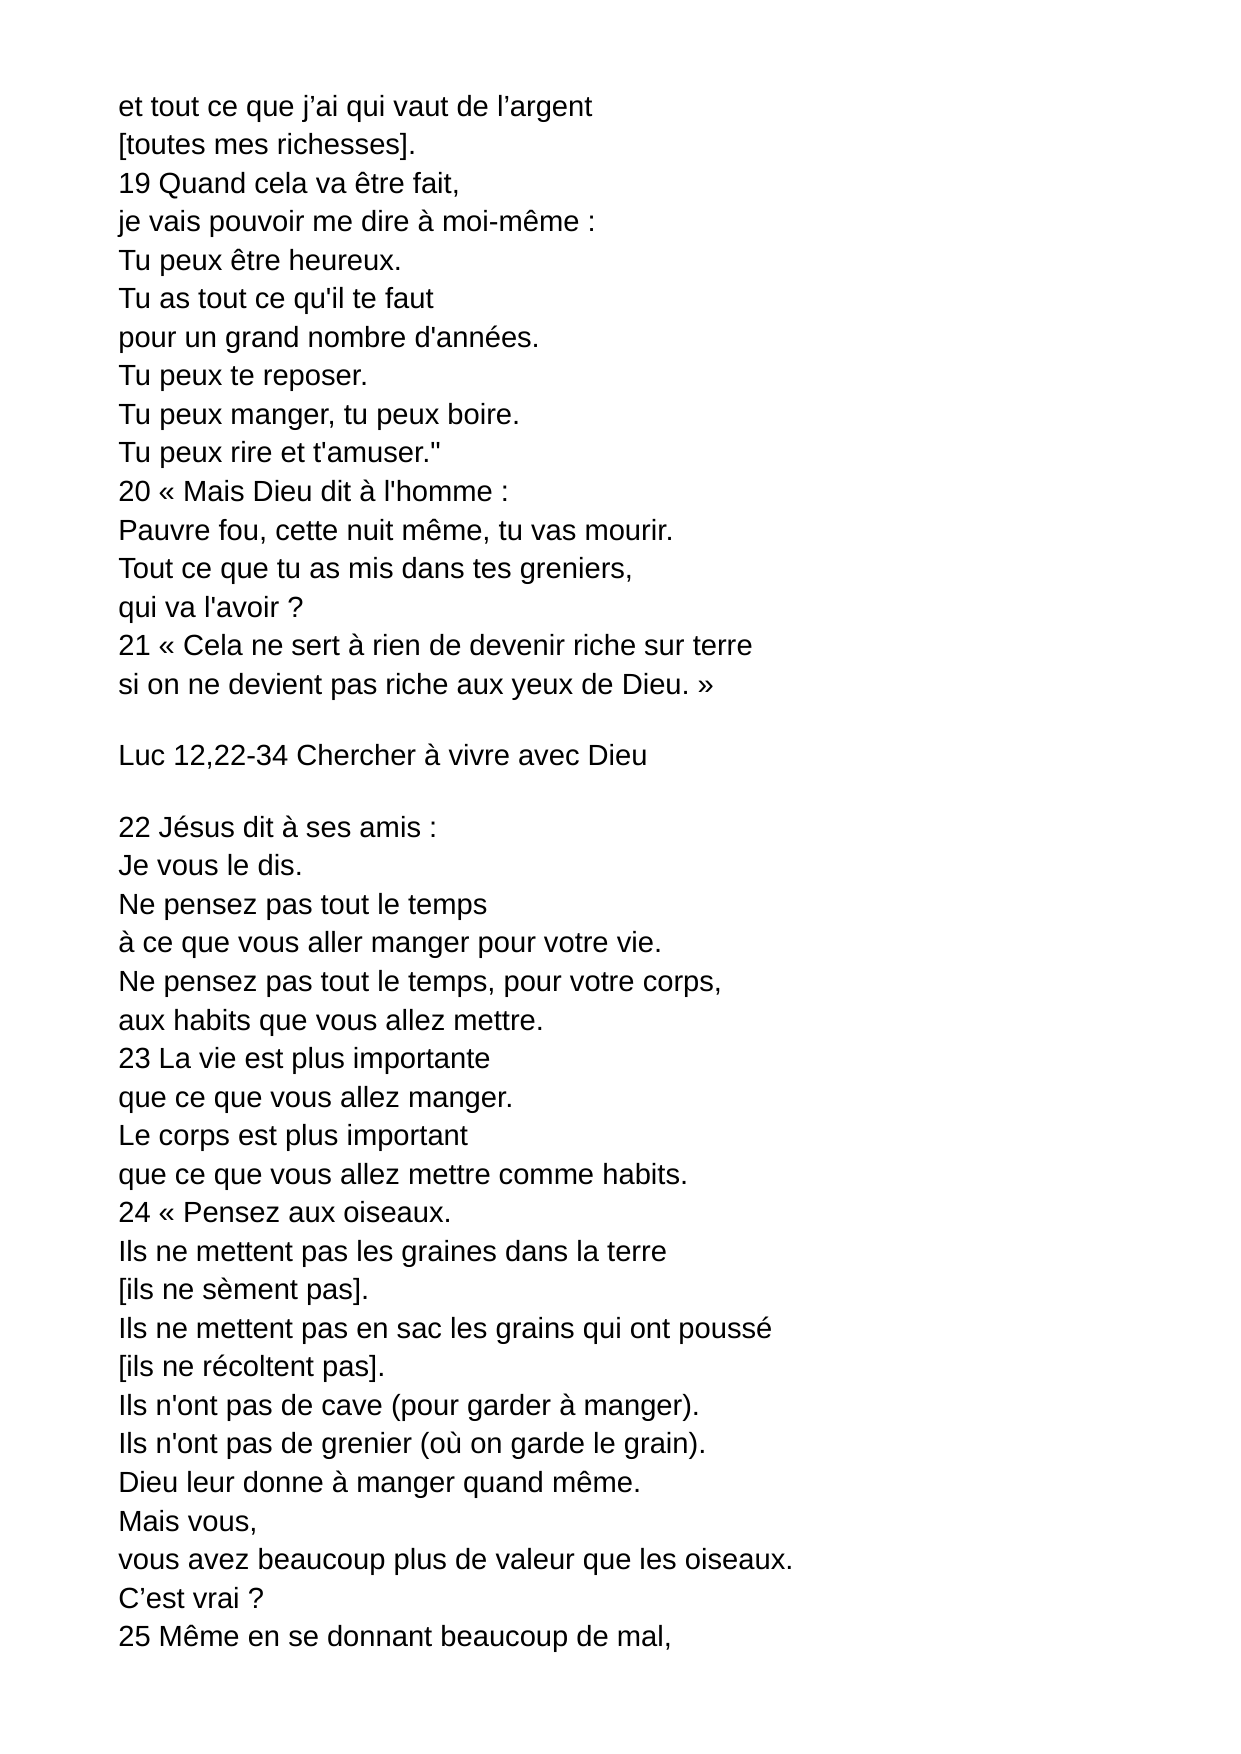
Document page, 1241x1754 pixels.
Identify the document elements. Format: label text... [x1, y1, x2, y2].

text Luc 12,22-34 Chercher à vivre avec Dieu [118, 738, 1122, 772]
text pour un grand nombre d'années. [118, 320, 1122, 353]
text Tu peux rire et t'amuser." [118, 435, 1122, 469]
text [ils ne récoltent pas]. [118, 1349, 1122, 1383]
text 23 La vie est plus importante [118, 1041, 1122, 1074]
text 21 « Cela ne sert à rien de devenir riche sur terre [118, 628, 1122, 662]
text que ce que vous allez manger. [118, 1079, 1122, 1113]
text Ils n'ont pas de grenier (où on garde le grain). [118, 1426, 1122, 1460]
text 24 « Pensez aux oiseaux. [118, 1195, 1122, 1229]
text Le corps est plus important [118, 1118, 1122, 1152]
text [ils ne sèment pas]. [118, 1272, 1122, 1306]
text si on ne devient pas riche aux yeux de Dieu. » [118, 667, 1122, 700]
text Mais vous, [118, 1503, 1122, 1537]
text vous avez beaucoup plus de valeur que les oiseaux. [118, 1542, 1122, 1576]
text Tout ce que tu as mis dans tes greniers, [118, 551, 1122, 584]
text à ce que vous aller manger pour votre vie. [118, 925, 1122, 959]
text aux habits que vous allez mettre. [118, 1002, 1122, 1036]
text Ils n'ont pas de cave (pour garder à manger). [118, 1388, 1122, 1421]
text Tu peux manger, tu peux boire. [118, 397, 1122, 430]
text 20 « Mais Dieu dit à l'homme : [118, 474, 1122, 507]
text 25 Même en se donnant beaucoup de mal, [118, 1619, 1122, 1653]
text Ne pensez pas tout le temps, pour votre corps, [118, 964, 1122, 997]
text Tu as tout ce qu'il te faut [118, 281, 1122, 315]
text Tu peux te reposer. [118, 358, 1122, 392]
text 19 Quand cela va être fait, [118, 166, 1122, 199]
text C’est vrai ? [118, 1581, 1122, 1614]
text Tu peux être heureux. [118, 243, 1122, 276]
text Ne pensez pas tout le temps [118, 887, 1122, 920]
text et tout ce que j’ai qui vaut de l’argent [118, 88, 1122, 122]
text Dieu leur donne à manger quand même. [118, 1465, 1122, 1498]
text Je vous le dis. [118, 848, 1122, 882]
text Ils ne mettent pas en sac les grains qui ont poussé [118, 1311, 1122, 1344]
text [toutes mes richesses]. [118, 127, 1122, 161]
text Ils ne mettent pas les graines dans la terre [118, 1234, 1122, 1267]
text que ce que vous allez mettre comme habits. [118, 1157, 1122, 1190]
text 22 Jésus dit à ses amis : [118, 810, 1122, 843]
text Pauvre fou, cette nuit même, tu vas mourir. [118, 512, 1122, 546]
text je vais pouvoir me dire à moi-même : [118, 204, 1122, 238]
text qui va l'avoir ? [118, 589, 1122, 623]
